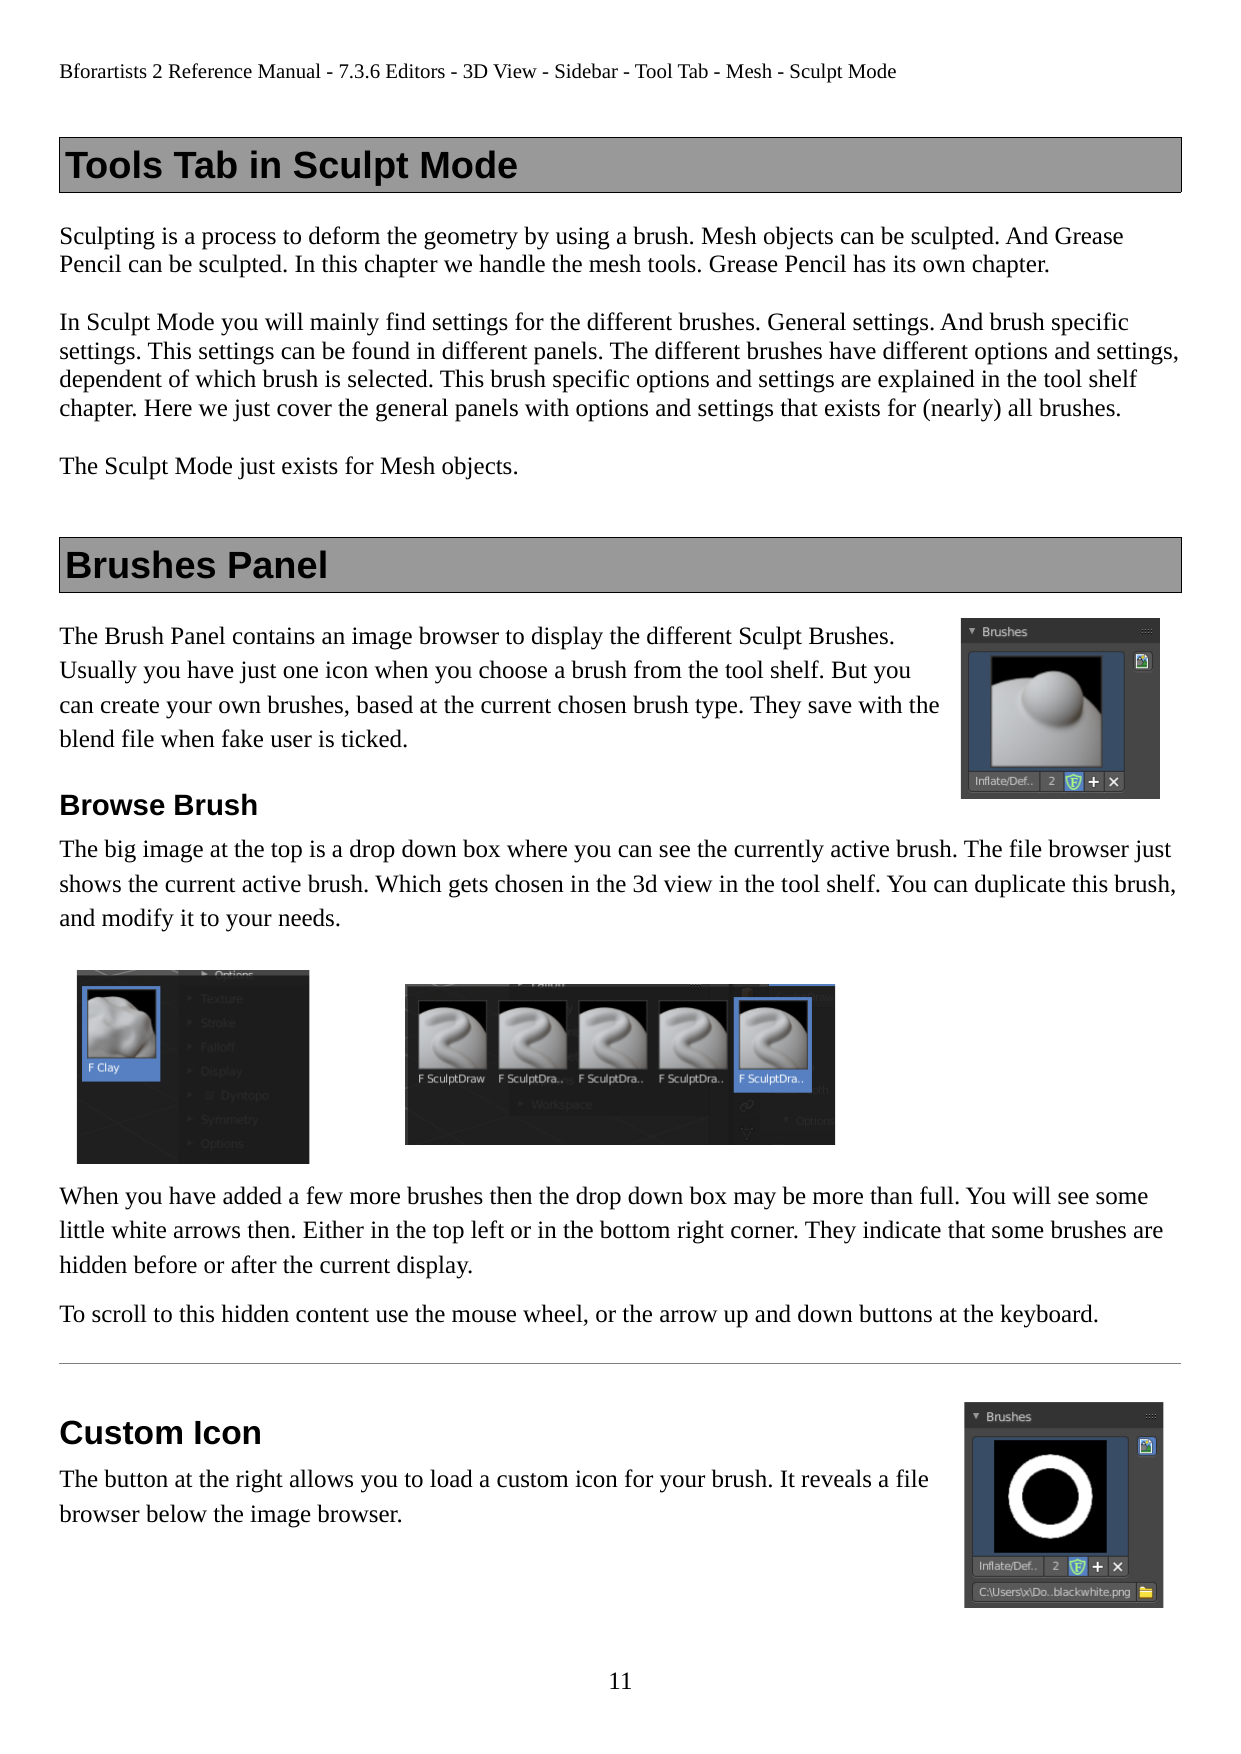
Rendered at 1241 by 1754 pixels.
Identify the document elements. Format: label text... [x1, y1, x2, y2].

text Sculpting is a process to deform the geometry by using a brush. Mesh objects can be sculpted. And Grease Pencil can be sculpted. In this chapter we handle the mesh tools. Grease Pencil has its own chapter. [59, 221, 1181, 278]
picture [76, 970, 310, 1164]
subtitle Custom Icon [59, 1413, 964, 1452]
table_header Brushes Panel [60, 538, 1181, 592]
text The button at the right allows you to load a custom icon for your brush. It reveals a file browser below the image browser. [59, 1464, 964, 1527]
picture [405, 984, 836, 1145]
text In Sculpt Mode you will mainly find settings for the different brushes. General settings. And brush specific settings. This settings can be found in different panels. The different brushes have different options and settings, dependent of which brush is selected. This brush specific options and settings are explained in the tool shelf chapter. Here we just cover the general panels with options and settings that exists for (nearly) all brushes. [59, 307, 1181, 422]
subtitle [1164, 1413, 1181, 1452]
table_header Tools Tab in Sculpt Mode [60, 138, 1181, 192]
subtitle Browse Brush [59, 788, 1181, 822]
text The Sculpt Mode just exists for Mesh objects. [59, 451, 1181, 479]
picture [960, 618, 1160, 799]
text To scroll to this hidden content use the mouse wheel, or the arrow up and down buttons at the keyboard. [59, 1299, 1181, 1328]
text The big image at the top is a drop down box where you can see the currently active brush. The file browser just shows the current active brush. Which gets chosen in the 3d view in the tool shelf. You can duplicate this brush, and modify it to your needs. [59, 834, 1181, 932]
text The Brush Panel contains an image browser to display the different Sculpt Brushes. Usually you have just one icon when you choose a brush from the tool shelf. But you can create your own brushes, based at the current chosen brush type. They save with the blend file when fake user is ticked. [59, 621, 960, 753]
picture [964, 1402, 1164, 1608]
text When you have added a few more brushes then the drop down box may be more than full. You will see some little white arrows then. Either in the top left or in the bottom right corner. They indicate that some brushes are hidden before or after the current display. [59, 952, 1181, 1279]
